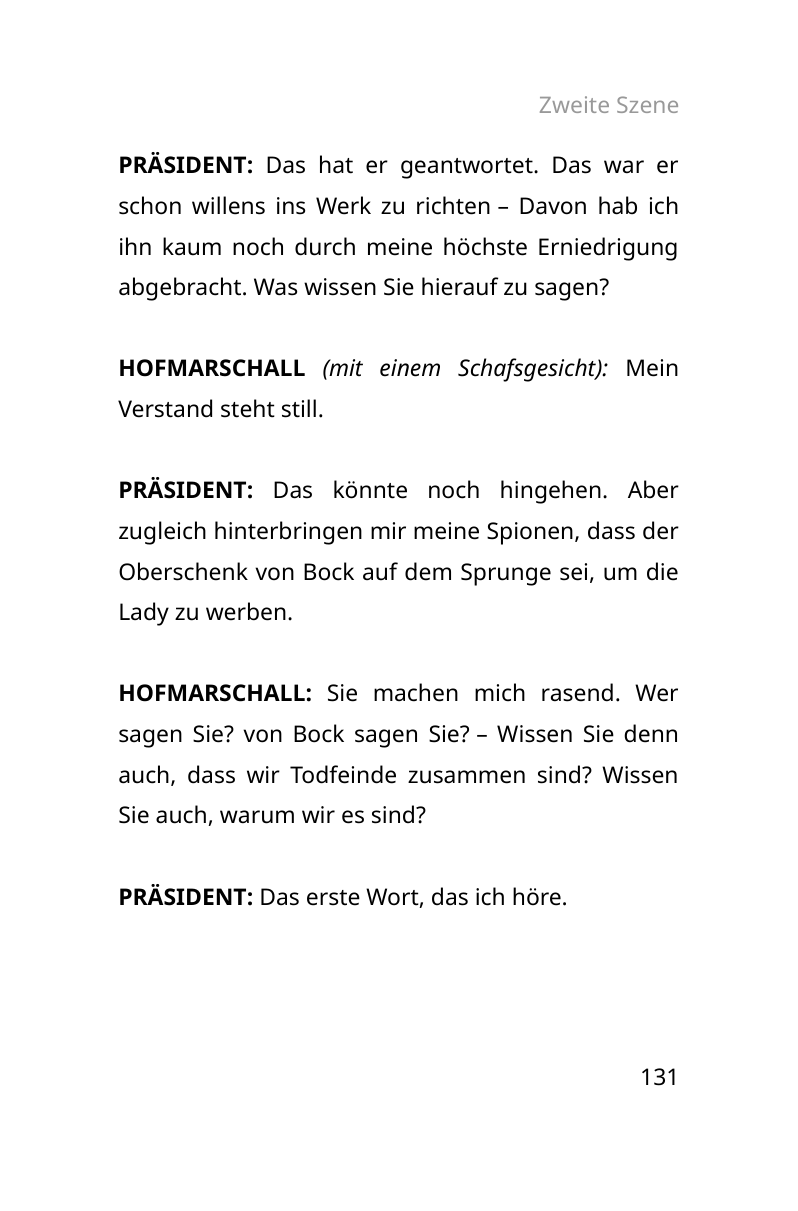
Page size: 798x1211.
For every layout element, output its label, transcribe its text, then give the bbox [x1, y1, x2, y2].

text PRÄSIDENT: Das erste Wort, das ich höre. [118, 852, 679, 912]
text HOFMARSCHALL: Sie machen mich rasend. Wer sagen Sie? von Bock sagen Sie? – Wissen Sie denn auch, dass wir Todfeinde zusammen sind? Wissen Sie auch, warum wir es sind? [118, 648, 679, 831]
text HOFMARSCHALL (mit einem Schafsgesicht): Mein Verstand steht still. [118, 323, 679, 424]
text PRÄSIDENT: Das könnte noch hingehen. Aber zugleich hinterbringen mir meine Spionen, dass der Oberschenk von Bock auf dem Sprunge sei, um die Lady zu werben. [118, 445, 679, 627]
text PRÄSIDENT: Das hat er geantwortet. Das war er schon willens ins Werk zu richten – Davon hab ich ihn kaum noch durch meine höchste Erniedrigung abgebracht. Was wissen Sie hierauf zu sagen? [118, 149, 679, 302]
